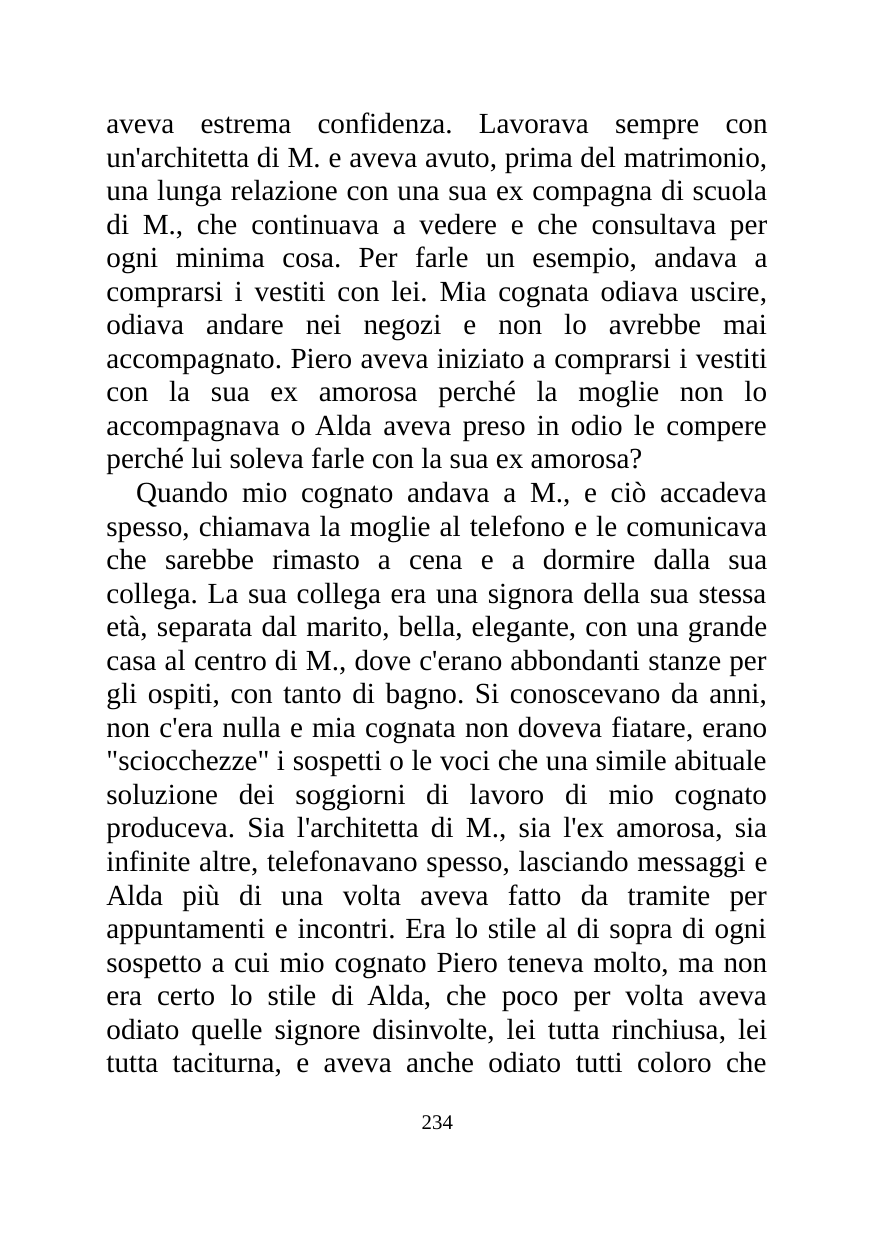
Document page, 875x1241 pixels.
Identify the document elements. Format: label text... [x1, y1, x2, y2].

text Quando mio cognato andava a M., e ciò accadeva spesso, chiamava la moglie al telefono e le comunicava che sarebbe rimasto a cena e a dormire dalla sua collega. La sua collega era una signora della sua stessa età, separata dal marito, bella, elegante, con una grande casa al centro di M., dove c'erano abbondanti stanze per gli ospiti, con tanto di bagno. Si conoscevano da anni, non c'era nulla e mia cognata non doveva fiatare, erano "sciocchezze" i sospetti o le voci che una simile abituale soluzione dei soggiorni di lavoro di mio cognato produceva. Sia l'architetta di M., sia l'ex amorosa, sia infinite altre, telefonavano spesso, lasciando messaggi e Alda più di una volta aveva fatto da tramite per appuntamenti e incontri. Era lo stile al di sopra di ogni sospetto a cui mio cognato Piero teneva molto, ma non era certo lo stile di Alda, che poco per volta aveva odiato quelle signore disinvolte, lei tutta rinchiusa, lei tutta taciturna, e aveva anche odiato tutti coloro che [106, 475, 768, 1079]
text aveva estrema confidenza. Lavorava sempre con un'architetta di M. e aveva avuto, prima del matrimonio, una lunga relazione con una sua ex compagna di scuola di M., che continuava a vedere e che consultava per ogni minima cosa. Per farle un esempio, andava a comprarsi i vestiti con lei. Mia cognata odiava uscire, odiava andare nei negozi e non lo avrebbe mai accompagnato. Piero aveva iniziato a comprarsi i vestiti con la sua ex amorosa perché la moglie non lo accompagnava o Alda aveva preso in odio le compere perché lui soleva farle con la sua ex amorosa? [106, 106, 768, 475]
